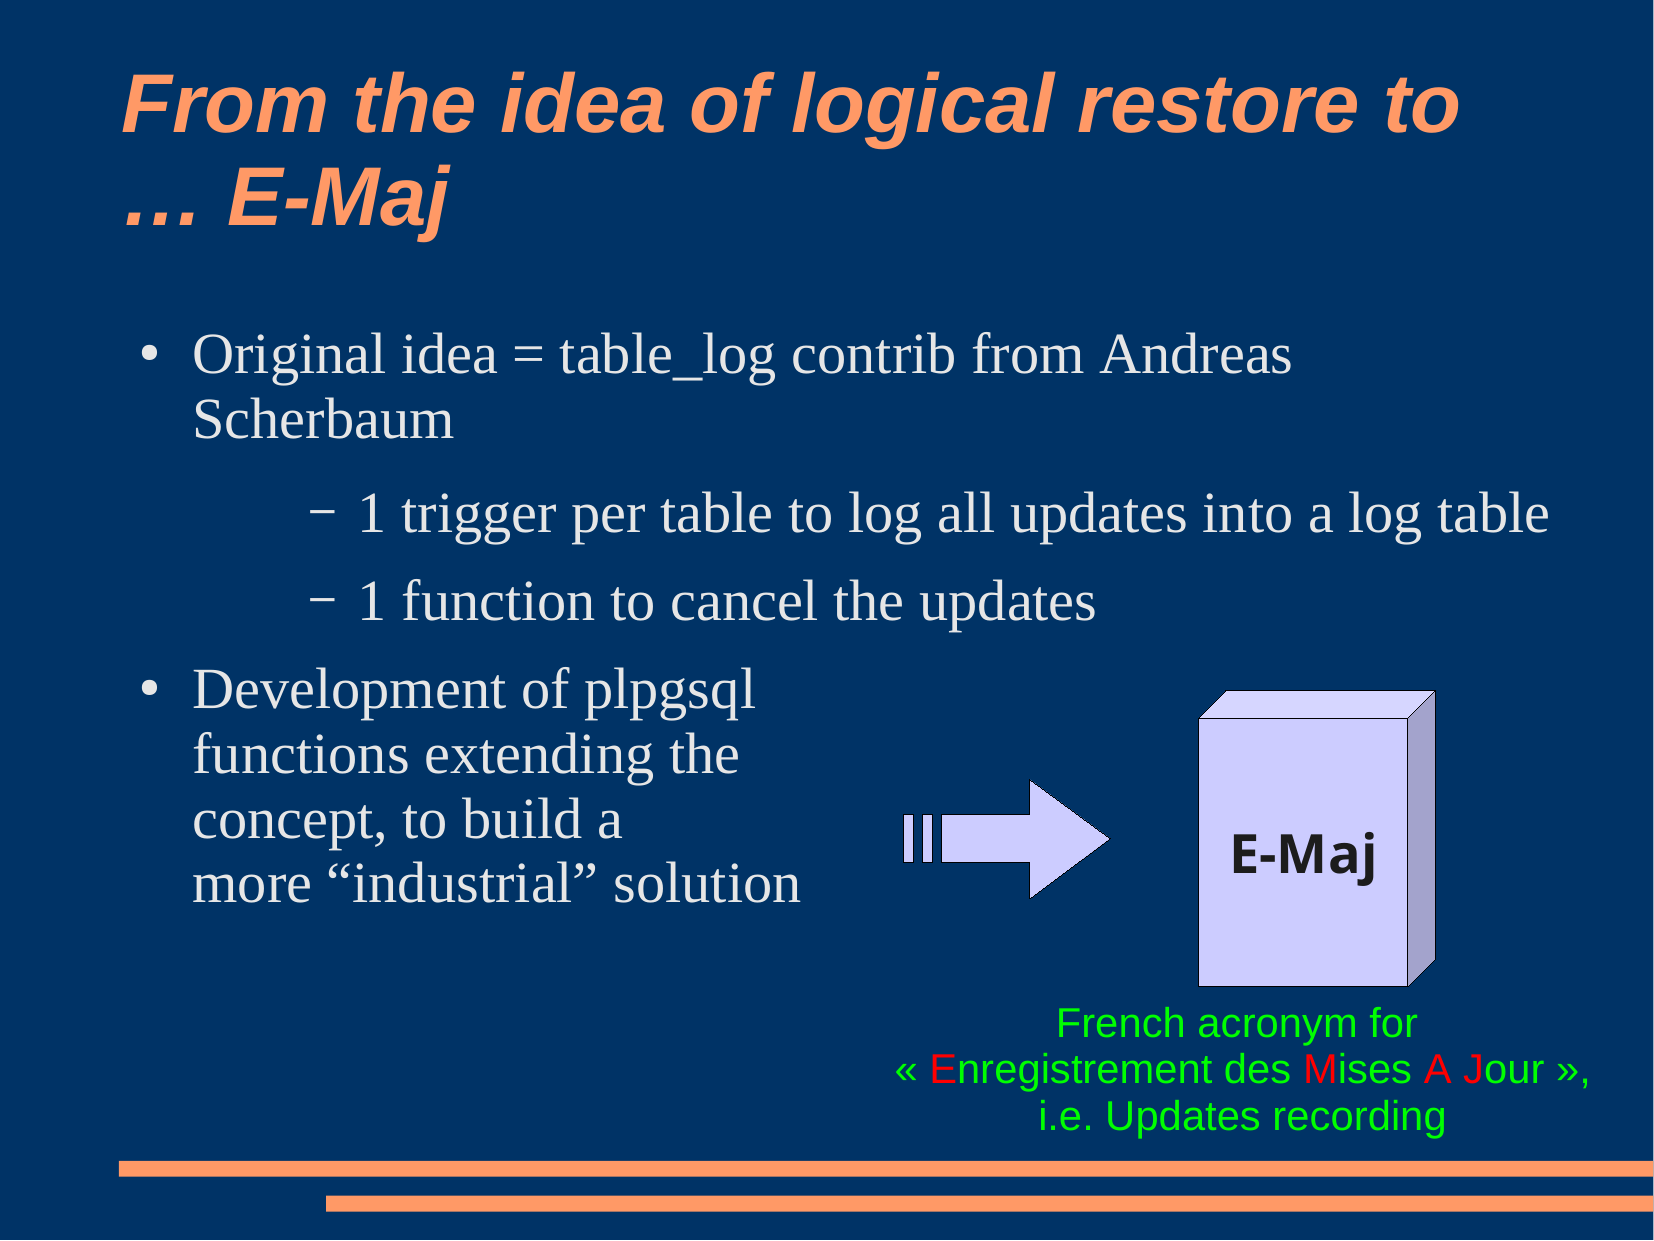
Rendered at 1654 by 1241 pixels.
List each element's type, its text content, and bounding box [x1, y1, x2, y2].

text_box [922, 814, 933, 863]
text_box E-Maj [1198, 719, 1407, 987]
text_box French acronym for « Enregistrement des Mises A Jour », i.e. Updates recording [879, 992, 1602, 1148]
text_box [903, 814, 914, 863]
list Original idea = table_log contrib from Andreas Scherbaum 1 trigger per table to log all updates into a log table 1 function to cancel the updates Development of plpgsql functions extending the concept, to build a more “industrial” solution [121, 322, 1561, 923]
text_box [941, 779, 1111, 899]
title From the idea of logical restore to … E-Maj [121, 46, 1534, 254]
